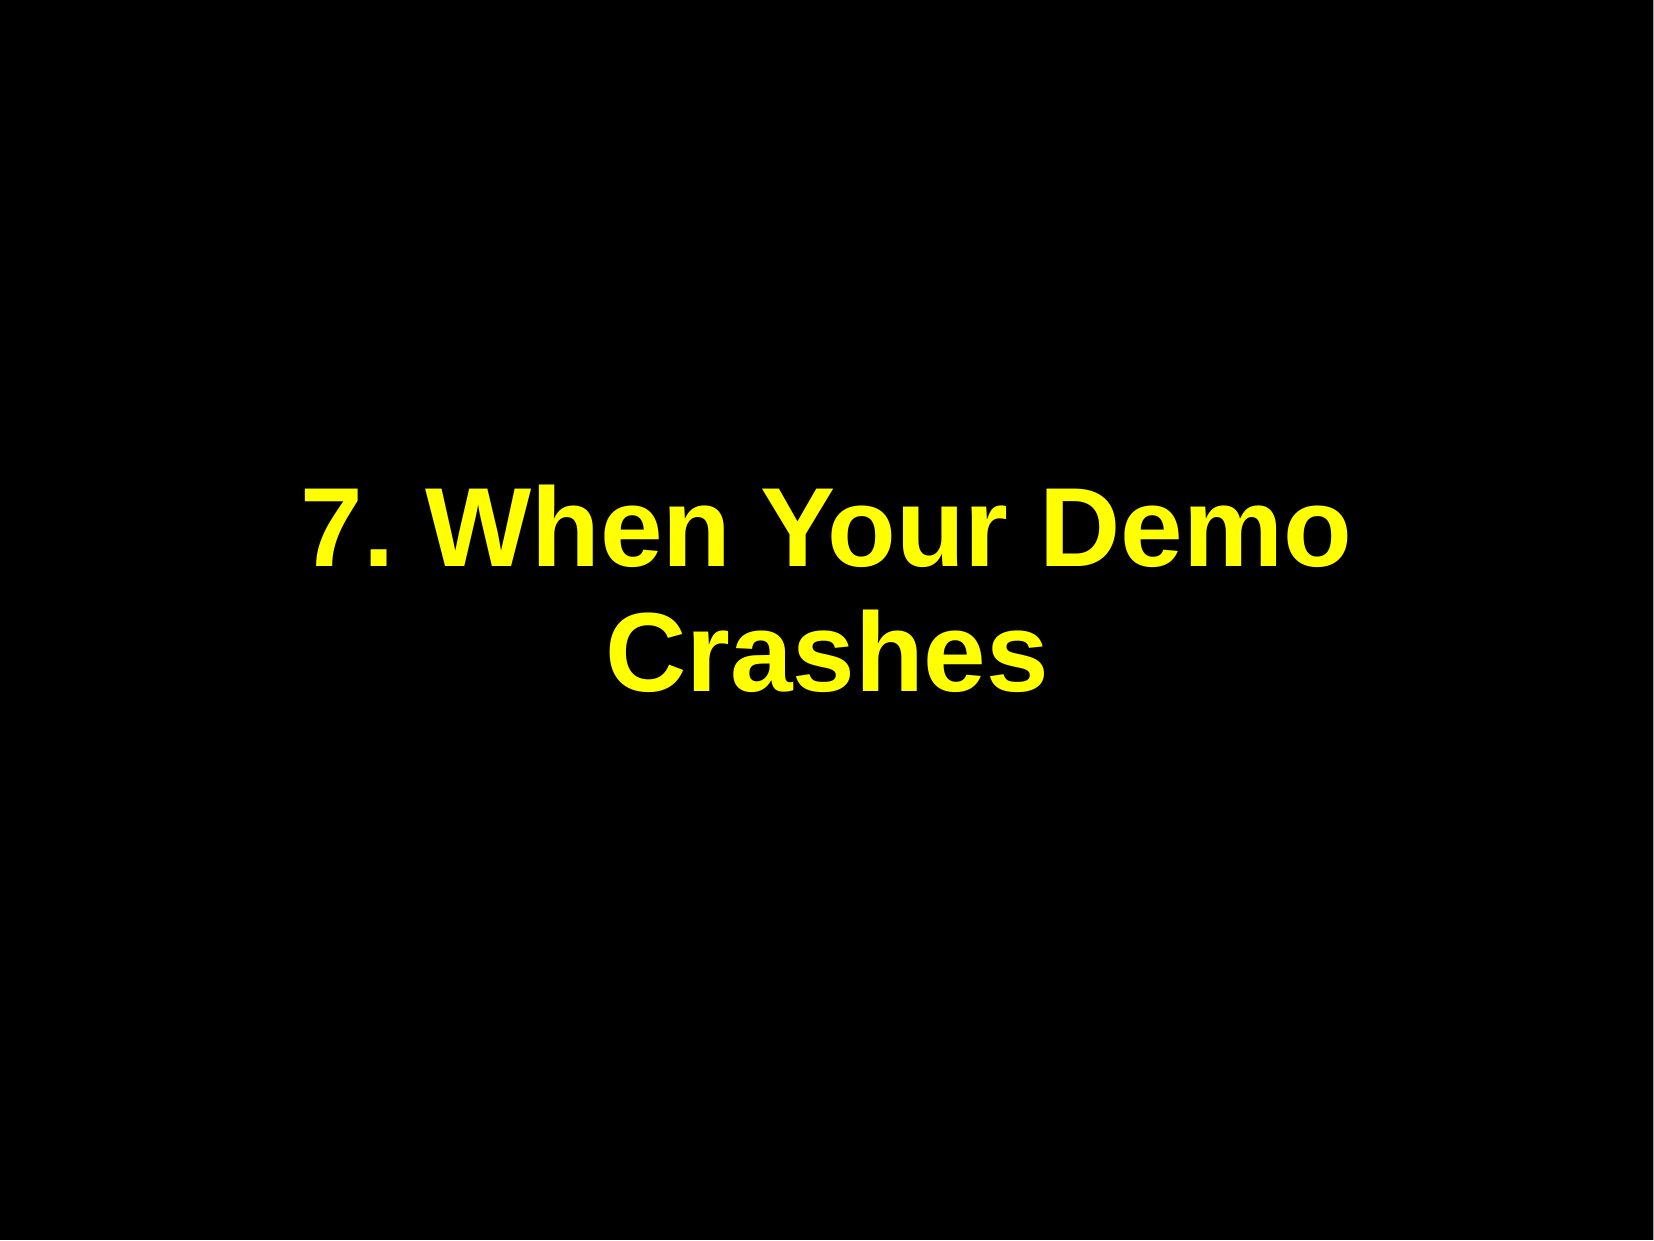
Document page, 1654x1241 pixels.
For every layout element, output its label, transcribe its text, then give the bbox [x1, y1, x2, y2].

title 7. When Your Demo Crashes [82, 464, 1571, 716]
